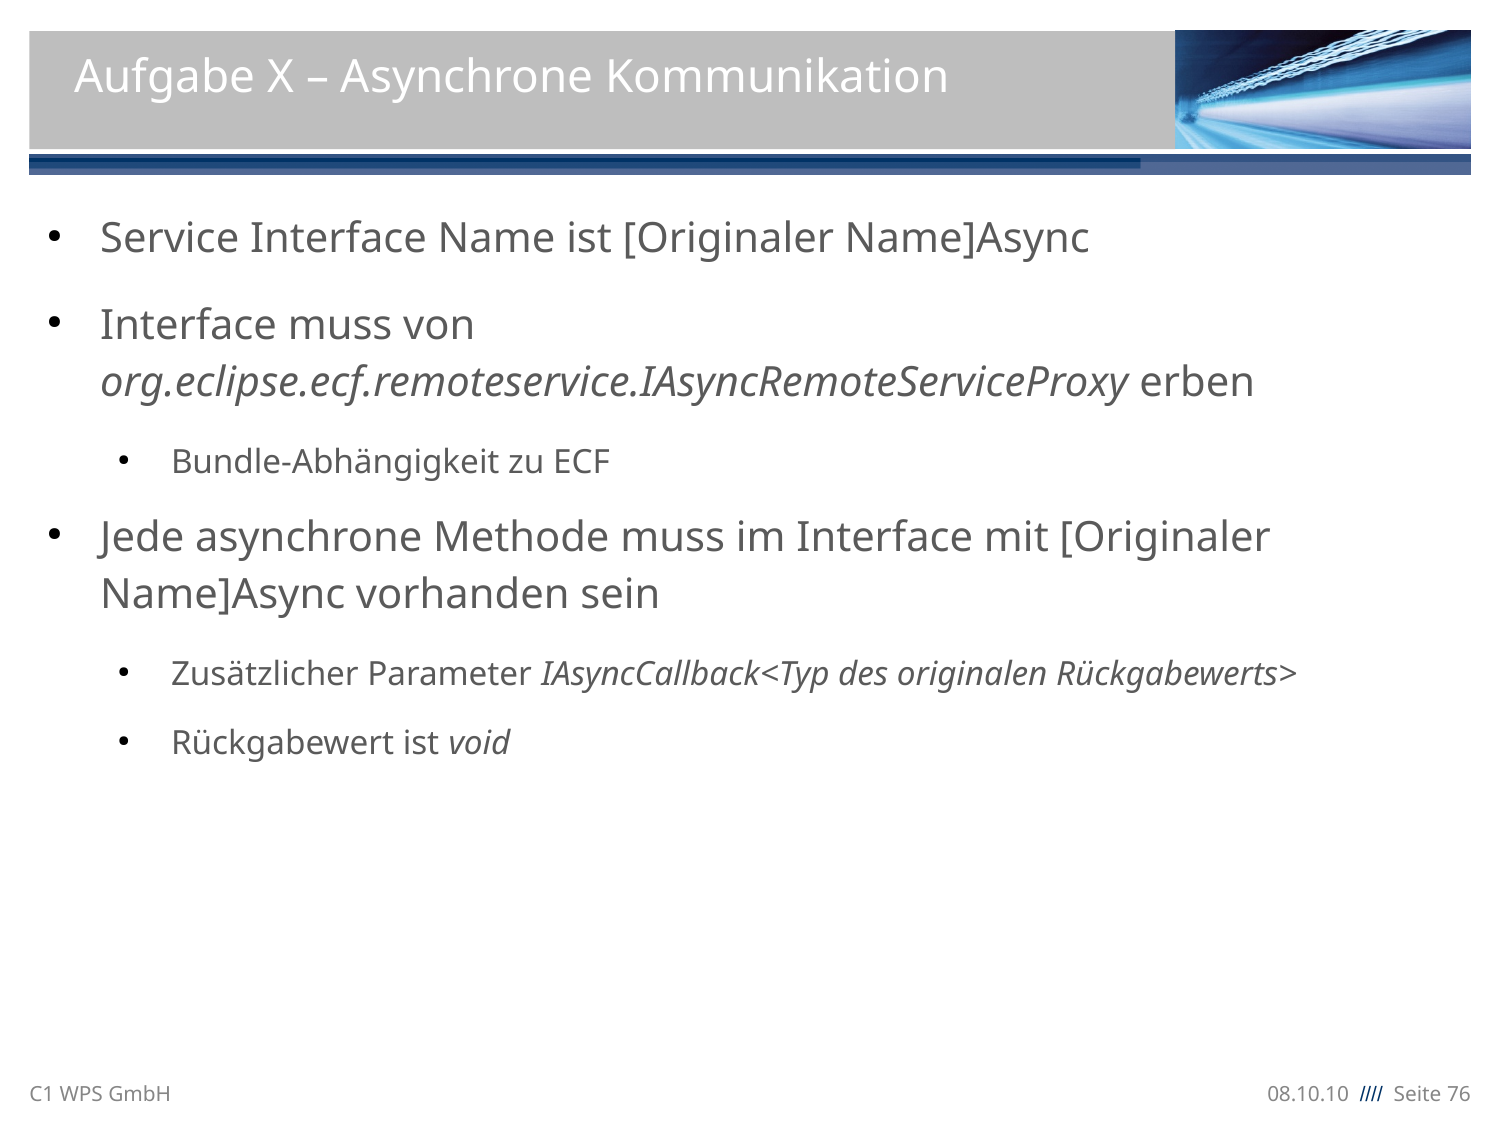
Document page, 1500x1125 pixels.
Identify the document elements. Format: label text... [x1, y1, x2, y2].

picture [1175, 30, 1471, 149]
picture [29, 154, 1471, 175]
list Service Interface Name ist [Originaler Name]Async Interface muss von org.eclipse.ecf.remoteservice.IAsyncRemoteServiceProxy erben Bundle-Abhängigkeit zu ECF Jede asynchrone Methode muss im Interface mit [Originaler Name]Async vorhanden sein Zusätzlicher Parameter IAsyncCallback<Typ des originalen Rückgabewerts> Rückgabewert ist void [29, 208, 1471, 1059]
title Aufgabe X – Asynchrone Kommunikation [29, 31, 1176, 150]
